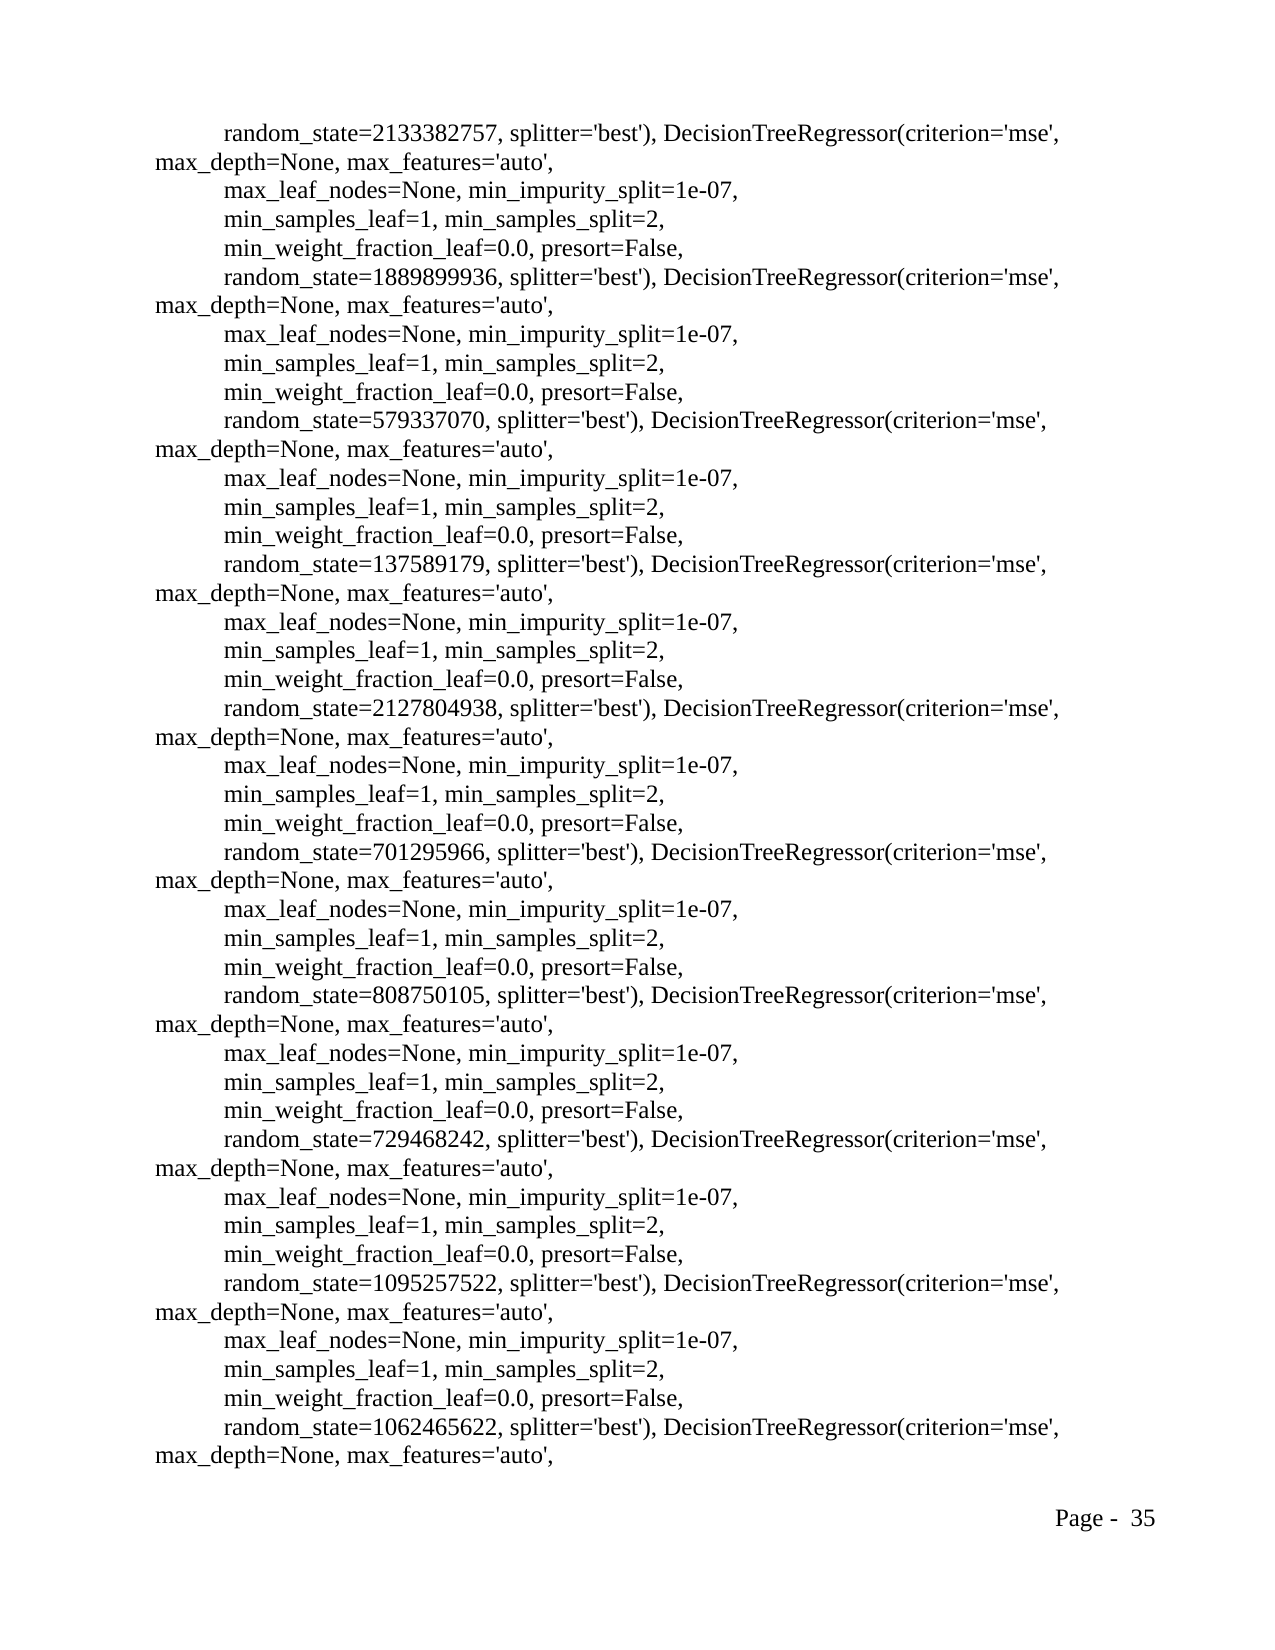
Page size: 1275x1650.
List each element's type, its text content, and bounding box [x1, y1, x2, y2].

text max_leaf_nodes=None, min_impurity_split=1e-07, [155, 1182, 1157, 1211]
text random_state=2133382757, splitter='best'), DecisionTreeRegressor(criterion='mse', max_depth=None, max_features='auto', [155, 118, 1157, 176]
text random_state=137589179, splitter='best'), DecisionTreeRegressor(criterion='mse', max_depth=None, max_features='auto', [155, 549, 1157, 607]
text min_samples_leaf=1, min_samples_split=2, [155, 1354, 1157, 1383]
text max_leaf_nodes=None, min_impurity_split=1e-07, [155, 894, 1157, 923]
text max_leaf_nodes=None, min_impurity_split=1e-07, [155, 463, 1157, 492]
text min_samples_leaf=1, min_samples_split=2, [155, 1211, 1157, 1239]
text min_weight_fraction_leaf=0.0, presort=False, [155, 952, 1157, 981]
text min_weight_fraction_leaf=0.0, presort=False, [155, 1239, 1157, 1268]
text random_state=701295966, splitter='best'), DecisionTreeRegressor(criterion='mse', max_depth=None, max_features='auto', [155, 837, 1157, 894]
text max_leaf_nodes=None, min_impurity_split=1e-07, [155, 607, 1157, 636]
text min_weight_fraction_leaf=0.0, presort=False, [155, 808, 1157, 837]
text min_weight_fraction_leaf=0.0, presort=False, [155, 377, 1157, 406]
text max_leaf_nodes=None, min_impurity_split=1e-07, [155, 319, 1157, 348]
text min_samples_leaf=1, min_samples_split=2, [155, 492, 1157, 521]
text random_state=1062465622, splitter='best'), DecisionTreeRegressor(criterion='mse', max_depth=None, max_features='auto', [155, 1412, 1157, 1469]
text random_state=2127804938, splitter='best'), DecisionTreeRegressor(criterion='mse', max_depth=None, max_features='auto', [155, 693, 1157, 751]
text min_samples_leaf=1, min_samples_split=2, [155, 779, 1157, 808]
text max_leaf_nodes=None, min_impurity_split=1e-07, [155, 1326, 1157, 1354]
text random_state=729468242, splitter='best'), DecisionTreeRegressor(criterion='mse', max_depth=None, max_features='auto', [155, 1124, 1157, 1182]
text min_samples_leaf=1, min_samples_split=2, [155, 923, 1157, 952]
text random_state=808750105, splitter='best'), DecisionTreeRegressor(criterion='mse', max_depth=None, max_features='auto', [155, 981, 1157, 1038]
text min_weight_fraction_leaf=0.0, presort=False, [155, 233, 1157, 262]
text min_samples_leaf=1, min_samples_split=2, [155, 204, 1157, 233]
text max_leaf_nodes=None, min_impurity_split=1e-07, [155, 751, 1157, 779]
text random_state=579337070, splitter='best'), DecisionTreeRegressor(criterion='mse', max_depth=None, max_features='auto', [155, 406, 1157, 463]
text min_weight_fraction_leaf=0.0, presort=False, [155, 1383, 1157, 1412]
text max_leaf_nodes=None, min_impurity_split=1e-07, [155, 176, 1157, 204]
text random_state=1095257522, splitter='best'), DecisionTreeRegressor(criterion='mse', max_depth=None, max_features='auto', [155, 1268, 1157, 1326]
text min_samples_leaf=1, min_samples_split=2, [155, 1067, 1157, 1096]
text max_leaf_nodes=None, min_impurity_split=1e-07, [155, 1038, 1157, 1067]
text min_weight_fraction_leaf=0.0, presort=False, [155, 1096, 1157, 1124]
text min_samples_leaf=1, min_samples_split=2, [155, 636, 1157, 664]
text min_weight_fraction_leaf=0.0, presort=False, [155, 521, 1157, 549]
text min_weight_fraction_leaf=0.0, presort=False, [155, 664, 1157, 693]
text random_state=1889899936, splitter='best'), DecisionTreeRegressor(criterion='mse', max_depth=None, max_features='auto', [155, 262, 1157, 319]
text min_samples_leaf=1, min_samples_split=2, [155, 348, 1157, 377]
